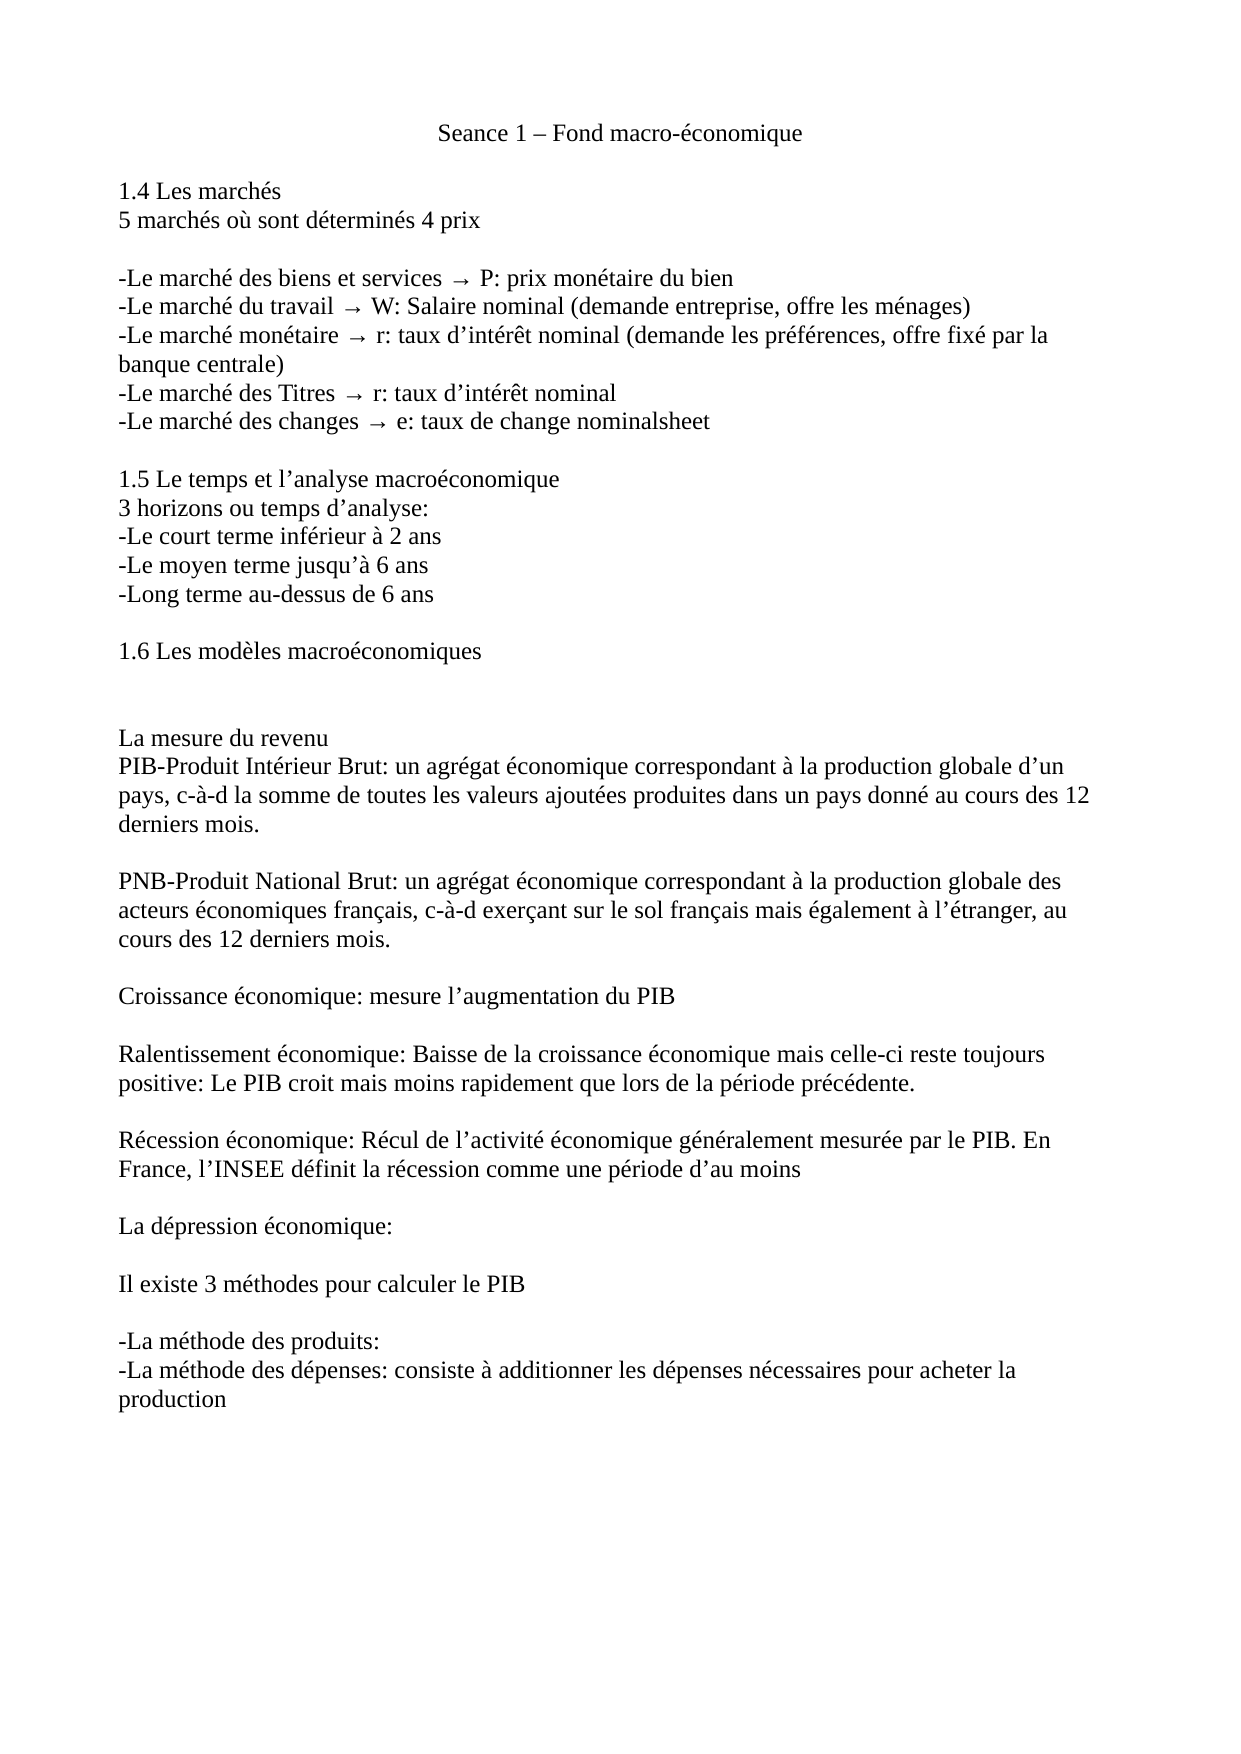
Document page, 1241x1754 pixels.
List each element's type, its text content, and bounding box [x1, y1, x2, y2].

text La mesure du revenu [118, 723, 1122, 751]
text 1.6 Les modèles macroéconomiques [118, 636, 1122, 665]
text La dépression économique: [118, 1211, 1122, 1240]
text -Le marché du travail → W: Salaire nominal (demande entreprise, offre les ménages) [118, 291, 1122, 320]
text -La méthode des dépenses: consiste à additionner les dépenses nécessaires pour acheter la production [118, 1355, 1122, 1413]
text Récession économique: Récul de l’activité économique généralement mesurée par le PIB. En France, l’INSEE définit la récession comme une période d’au moins [118, 1125, 1122, 1183]
text 1.4 Les marchés [118, 176, 1122, 205]
text 5 marchés où sont déterminés 4 prix [118, 205, 1122, 234]
text 3 horizons ou temps d’analyse: [118, 493, 1122, 521]
text 1.5 Le temps et l’analyse macroéconomique [118, 464, 1122, 493]
text -Le marché des biens et services → P: prix monétaire du bien [118, 263, 1122, 291]
text Croissance économique: mesure l’augmentation du PIB [118, 981, 1122, 1010]
text -Long terme au-dessus de 6 ans [118, 579, 1122, 608]
text -Le court terme inférieur à 2 ans [118, 521, 1122, 550]
text PIB-Produit Intérieur Brut: un agrégat économique correspondant à la production globale d’un pays, c-à-d la somme de toutes les valeurs ajoutées produites dans un pays donné au cours des 12 derniers mois. [118, 751, 1122, 838]
text -Le marché des changes → e: taux de change nominalsheet [118, 406, 1122, 435]
text Il existe 3 méthodes pour calculer le PIB [118, 1269, 1122, 1298]
text -Le marché des Titres → r: taux d’intérêt nominal [118, 378, 1122, 406]
text Ralentissement économique: Baisse de la croissance économique mais celle-ci reste toujours positive: Le PIB croit mais moins rapidement que lors de la période précédente. [118, 1039, 1122, 1096]
text -Le marché monétaire → r: taux d’intérêt nominal (demande les préférences, offre fixé par la banque centrale) [118, 320, 1122, 378]
text -Le moyen terme jusqu’à 6 ans [118, 550, 1122, 579]
text PNB-Produit National Brut: un agrégat économique correspondant à la production globale des acteurs économiques français, c-à-d exerçant sur le sol français mais également à l’étranger, au cours des 12 derniers mois. [118, 866, 1122, 953]
text -La méthode des produits: [118, 1326, 1122, 1355]
